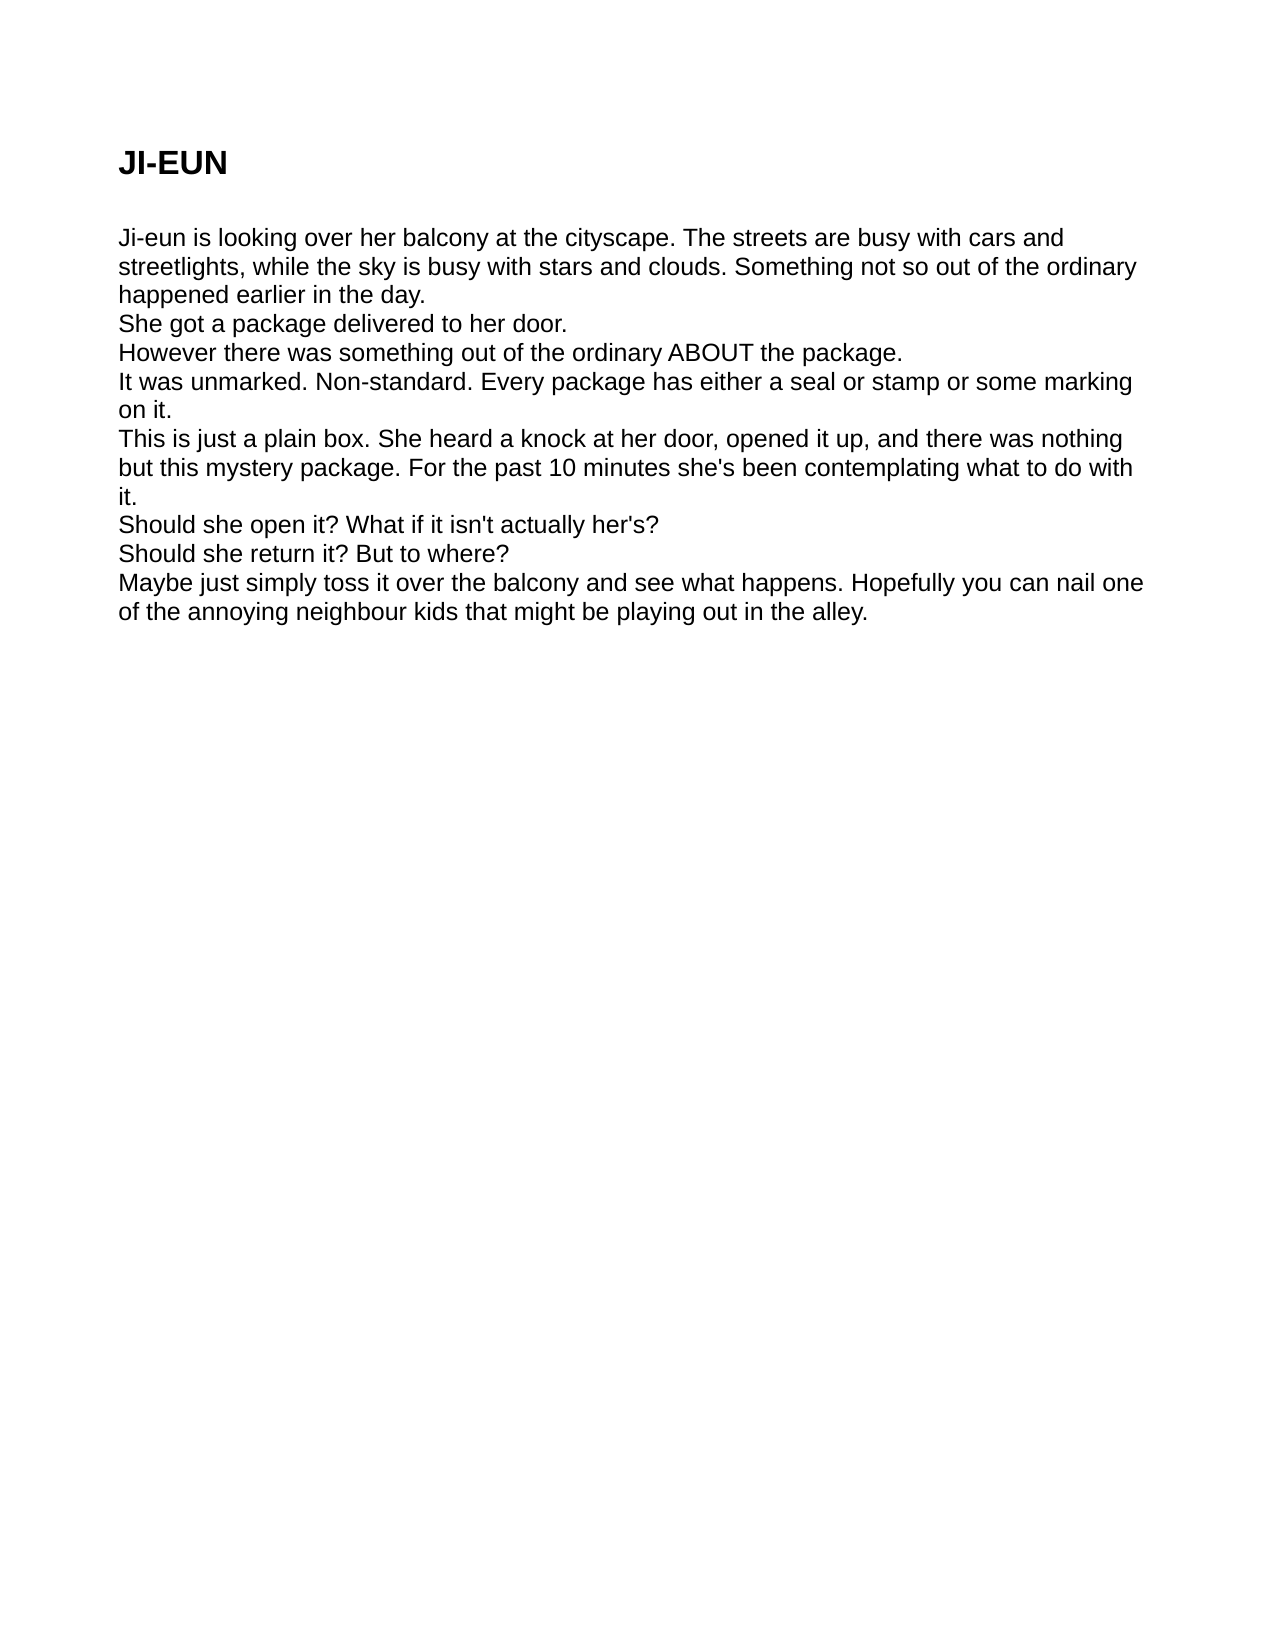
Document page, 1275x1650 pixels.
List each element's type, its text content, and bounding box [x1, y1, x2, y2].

text Should she return it? But to where? [118, 539, 1157, 568]
text This is just a plain box. She heard a knock at her door, opened it up, and there was nothing but this mystery package. For the past 10 minutes she's been contemplating what to do with it. [118, 424, 1157, 511]
text It was unmarked. Non-standard. Every package has either a seal or stamp or some marking on it. [118, 367, 1157, 424]
subtitle JI-EUN [118, 143, 1157, 182]
text She got a package delivered to her door. [118, 309, 1157, 338]
text However there was something out of the ordinary ABOUT the package. [118, 338, 1157, 367]
text Ji-eun is looking over her balcony at the cityscape. The streets are busy with cars and streetlights, while the sky is busy with stars and clouds. Something not so out of the ordinary happened earlier in the day. [118, 223, 1157, 309]
text Should she open it? What if it isn't actually her's? [118, 511, 1157, 539]
text Maybe just simply toss it over the balcony and see what happens. Hopefully you can nail one of the annoying neighbour kids that might be playing out in the alley. [118, 568, 1157, 626]
